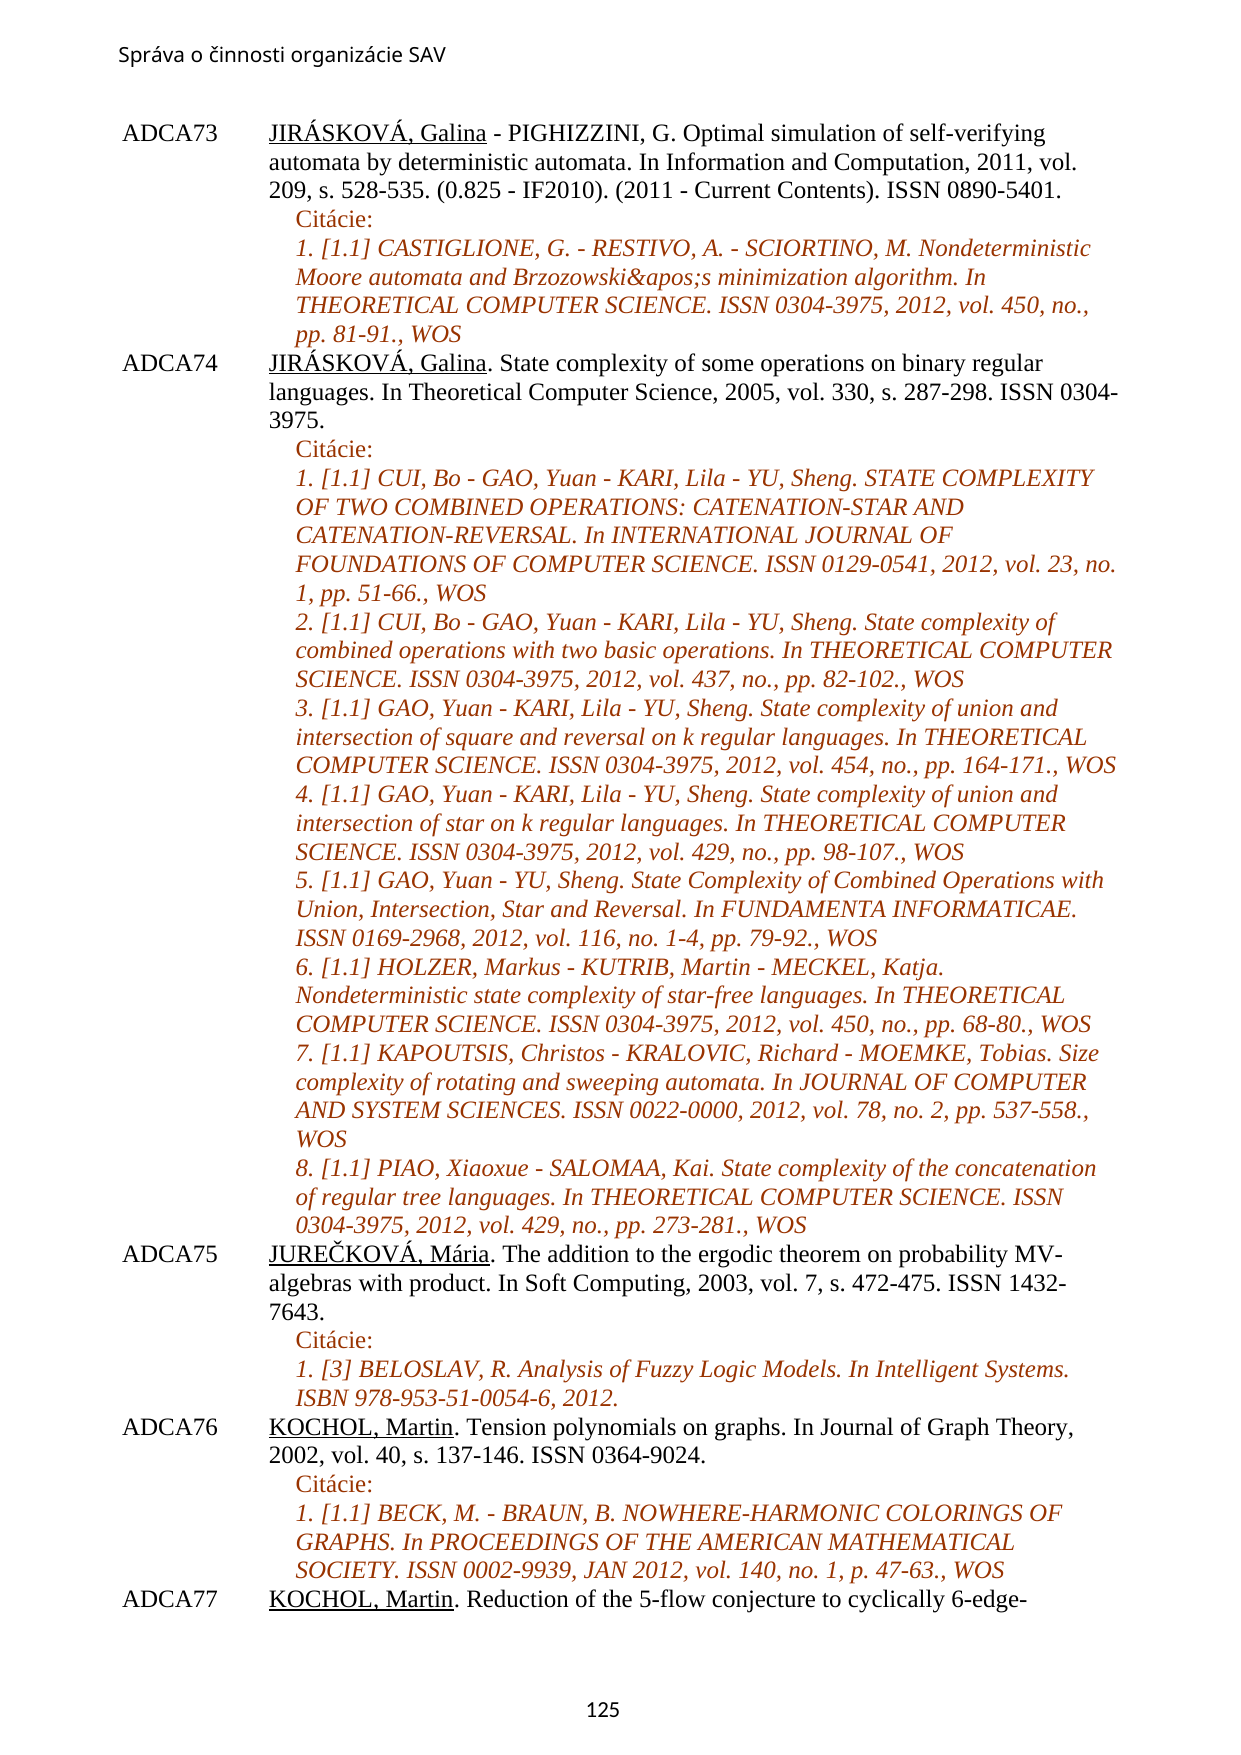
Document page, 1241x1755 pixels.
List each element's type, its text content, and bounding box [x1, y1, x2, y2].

text Citácie: [295, 434, 1122, 463]
table_header ADCA75 [122, 1239, 269, 1326]
text 3. [1.1] GAO, Yuan - KARI, Lila - YU, Sheng. State complexity of union and intersection of square and reversal on k regular languages. In THEORETICAL COMPUTER SCIENCE. ISSN 0304-3975, 2012, vol. 454, no., pp. 164-171., WOS [295, 693, 1122, 779]
text 1. [3] BELOSLAV, R. Analysis of Fuzzy Logic Models. In Intelligent Systems. ISBN 978-953-51-0054-6, 2012. [295, 1354, 1122, 1412]
table_header KOCHOL, Martin. Reduction of the 5-flow conjecture to cyclically 6-edge- [269, 1584, 1122, 1613]
text 6. [1.1] HOLZER, Markus - KUTRIB, Martin - MECKEL, Katja. Nondeterministic state complexity of star-free languages. In THEORETICAL COMPUTER SCIENCE. ISSN 0304-3975, 2012, vol. 450, no., pp. 68-80., WOS [295, 952, 1122, 1038]
table_header ADCA74 [122, 348, 269, 434]
text 1. [1.1] CUI, Bo - GAO, Yuan - KARI, Lila - YU, Sheng. STATE COMPLEXITY OF TWO COMBINED OPERATIONS: CATENATION-STAR AND CATENATION-REVERSAL. In INTERNATIONAL JOURNAL OF FOUNDATIONS OF COMPUTER SCIENCE. ISSN 0129-0541, 2012, vol. 23, no. 1, pp. 51-66., WOS [295, 463, 1122, 607]
text Citácie: [295, 1469, 1122, 1498]
text Citácie: [295, 204, 1122, 233]
text 7. [1.1] KAPOUTSIS, Christos - KRALOVIC, Richard - MOEMKE, Tobias. Size complexity of rotating and sweeping automata. In JOURNAL OF COMPUTER AND SYSTEM SCIENCES. ISSN 0022-0000, 2012, vol. 78, no. 2, pp. 537-558., WOS [295, 1038, 1122, 1153]
text 4. [1.1] GAO, Yuan - KARI, Lila - YU, Sheng. State complexity of union and intersection of star on k regular languages. In THEORETICAL COMPUTER SCIENCE. ISSN 0304-3975, 2012, vol. 429, no., pp. 98-107., WOS [295, 779, 1122, 866]
text 2. [1.1] CUI, Bo - GAO, Yuan - KARI, Lila - YU, Sheng. State complexity of combined operations with two basic operations. In THEORETICAL COMPUTER SCIENCE. ISSN 0304-3975, 2012, vol. 437, no., pp. 82-102., WOS [295, 607, 1122, 693]
table_header JUREČKOVÁ, Mária. The addition to the ergodic theorem on probability MV-algebras with product. In Soft Computing, 2003, vol. 7, s. 472-475. ISSN 1432-7643. [269, 1239, 1122, 1326]
text Citácie: [295, 1326, 1122, 1354]
text 1. [1.1] BECK, M. - BRAUN, B. NOWHERE-HARMONIC COLORINGS OF GRAPHS. In PROCEEDINGS OF THE AMERICAN MATHEMATICAL SOCIETY. ISSN 0002-9939, JAN 2012, vol. 140, no. 1, p. 47-63., WOS [295, 1498, 1122, 1584]
table_header JIRÁSKOVÁ, Galina. State complexity of some operations on binary regular languages. In Theoretical Computer Science, 2005, vol. 330, s. 287-298. ISSN 0304-3975. [269, 348, 1122, 434]
table_header ADCA76 [122, 1412, 269, 1469]
table_header KOCHOL, Martin. Tension polynomials on graphs. In Journal of Graph Theory, 2002, vol. 40, s. 137-146. ISSN 0364-9024. [269, 1412, 1122, 1469]
table_header JIRÁSKOVÁ, Galina - PIGHIZZINI, G. Optimal simulation of self-verifying automata by deterministic automata. In Information and Computation, 2011, vol. 209, s. 528-535. (0.825 - IF2010). (2011 - Current Contents). ISSN 0890-5401. [269, 118, 1122, 204]
text 8. [1.1] PIAO, Xiaoxue - SALOMAA, Kai. State complexity of the concatenation of regular tree languages. In THEORETICAL COMPUTER SCIENCE. ISSN 0304-3975, 2012, vol. 429, no., pp. 273-281., WOS [295, 1153, 1122, 1239]
table_header ADCA73 [122, 118, 269, 204]
table_header ADCA77 [122, 1584, 269, 1613]
text 5. [1.1] GAO, Yuan - YU, Sheng. State Complexity of Combined Operations with Union, Intersection, Star and Reversal. In FUNDAMENTA INFORMATICAE. ISSN 0169-2968, 2012, vol. 116, no. 1-4, pp. 79-92., WOS [295, 866, 1122, 952]
text 1. [1.1] CASTIGLIONE, G. - RESTIVO, A. - SCIORTINO, M. Nondeterministic Moore automata and Brzozowski&apos;s minimization algorithm. In THEORETICAL COMPUTER SCIENCE. ISSN 0304-3975, 2012, vol. 450, no., pp. 81-91., WOS [295, 233, 1122, 348]
